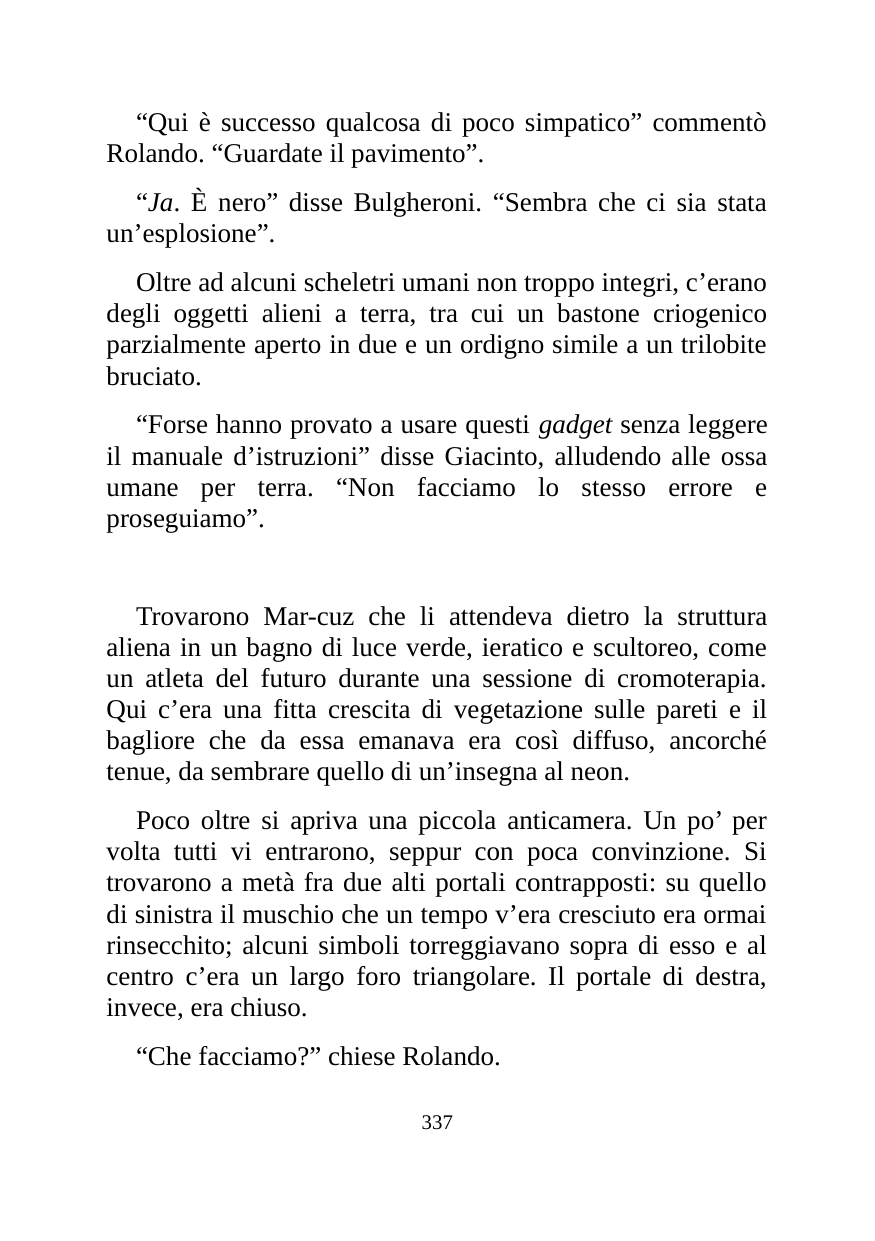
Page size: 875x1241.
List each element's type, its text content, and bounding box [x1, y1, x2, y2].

text Oltre ad alcuni scheletri umani non troppo integri, c’erano degli oggetti alieni a terra, tra cui un bastone criogenico parzialmente aperto in due e un ordigno simile a un trilobite bruciato. [106, 266, 768, 391]
text “Che facciamo?” chiese Rolando. [106, 1040, 768, 1071]
text Poco oltre si apriva una piccola anticamera. Un po’ per volta tutti vi entrarono, seppur con poca convinzione. Si trovarono a metà fra due alti portali contrapposti: su quello di sinistra il muschio che un tempo v’era cresciuto era ormai rinsecchito; alcuni simboli torreggiavano sopra di esso e al centro c’era un largo foro triangolare. Il portale di destra, invece, era chiuso. [106, 804, 768, 1022]
text “Ja. È nero” disse Bulgheroni. “Sembra che ci sia stata un’esplosione”. [106, 186, 768, 248]
text “Qui è successo qualcosa di poco simpatico” commentò Rolando. “Guardate il pavimento”. [106, 106, 768, 168]
text Trovarono Mar-cuz che li attendeva dietro la struttura aliena in un bagno di luce verde, ieratico e scultoreo, come un atleta del futuro durante una sessione di cromoterapia. Qui c’era una fitta crescita di vegetazione sulle pareti e il bagliore che da essa emanava era così diffuso, ancorché tenue, da sembrare quello di un’insegna al neon. [106, 600, 768, 787]
text “Forse hanno provato a usare questi gadget senza leggere il manuale d’istruzioni” disse Giacinto, alludendo alle ossa umane per terra. “Non facciamo lo stesso errore e proseguiamo”. [106, 408, 768, 533]
